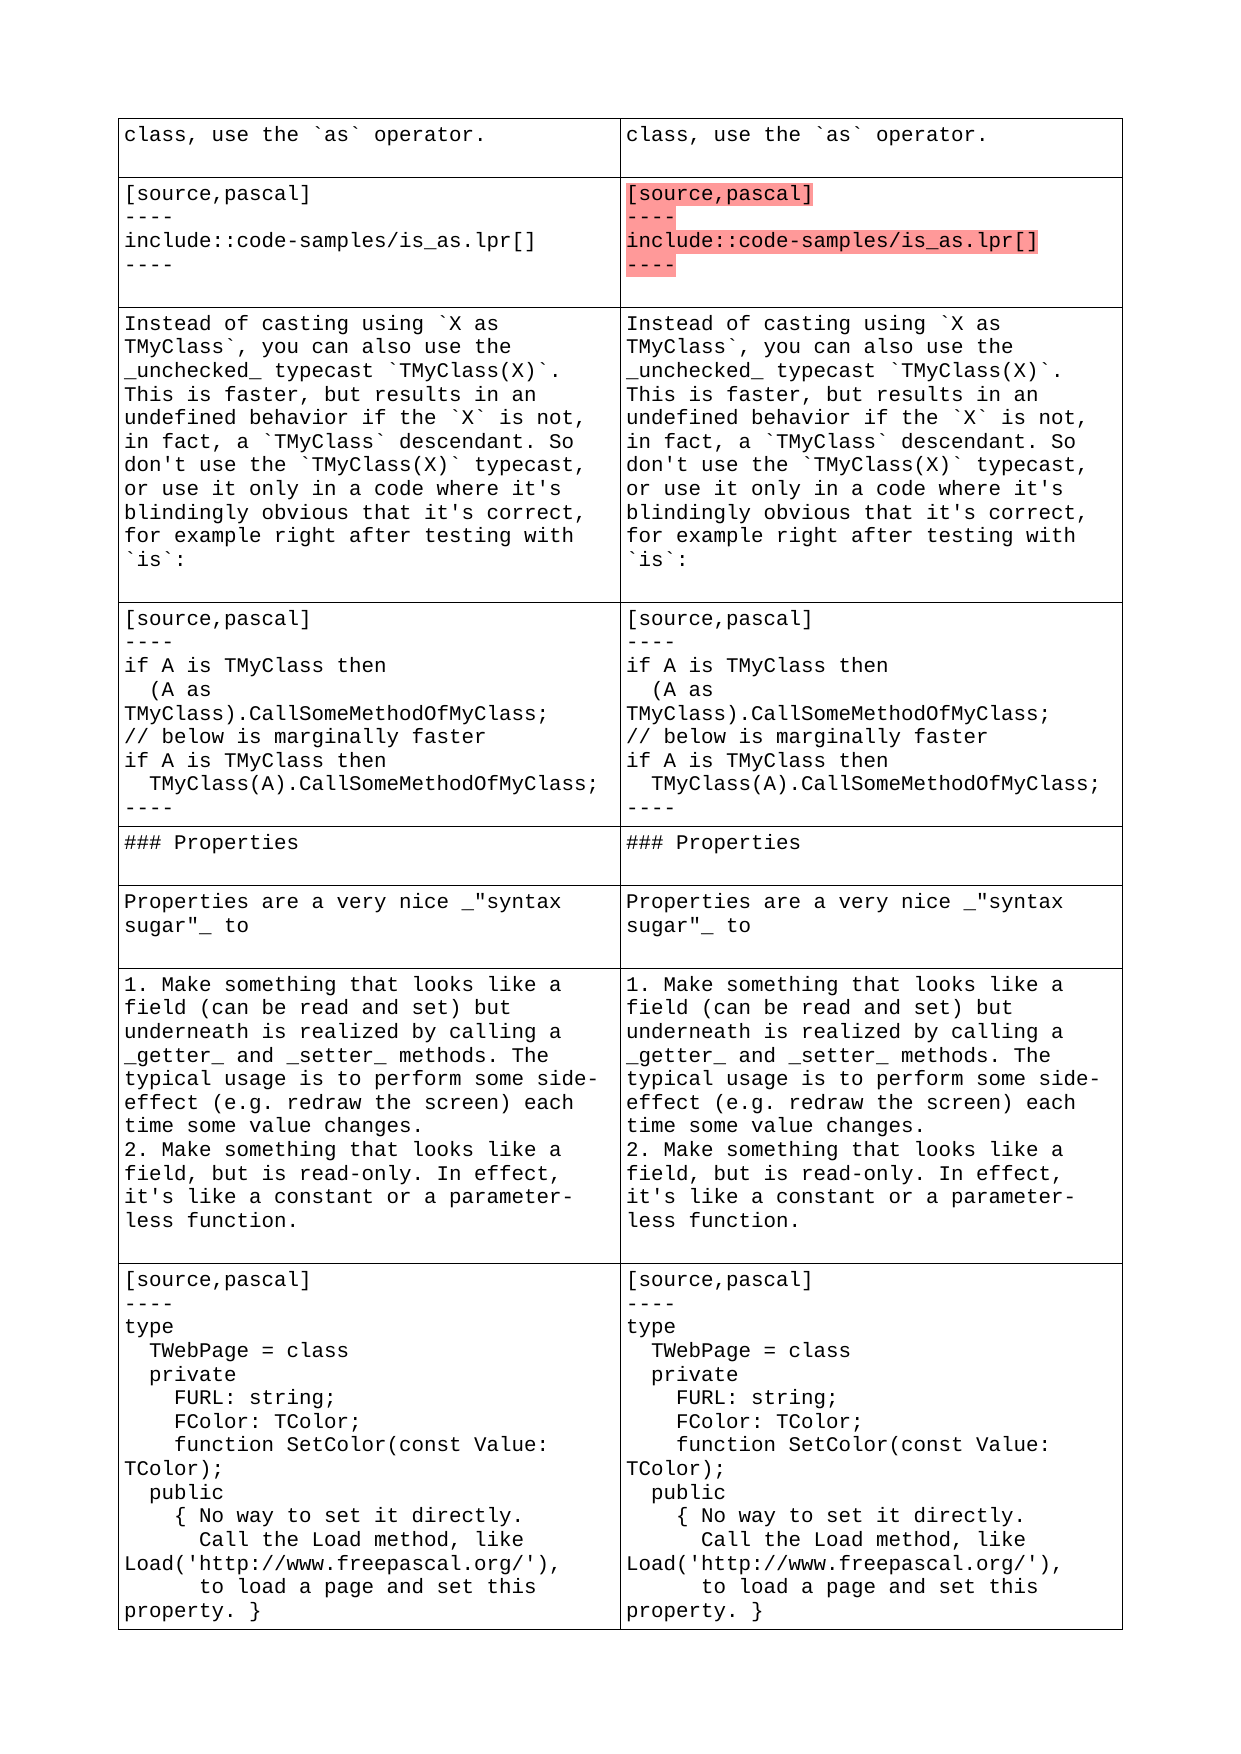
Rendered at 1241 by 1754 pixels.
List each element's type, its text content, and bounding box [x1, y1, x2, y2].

table_cell [source,pascal] ---- if A is TMyClass then (A as TMyClass).CallSomeMethodOfMyClass; // below is marginally faster if A is TMyClass then TMyClass(A).CallSomeMethodOfMyClass; ---- [119, 603, 620, 826]
table_cell ### Properties [621, 827, 1122, 885]
table_cell class, use the `as` operator. [119, 119, 620, 177]
table_cell ### Properties [119, 827, 620, 885]
table_cell [source,pascal] ---- include::code-samples/is_as.lpr[] ---- [119, 178, 620, 307]
table_cell [source,pascal] ---- type TWebPage = class private FURL: string; FColor: TColor; function SetColor(const Value: TColor); public { No way to set it directly. Call the Load method, like Load('http://www.freepascal.org/'), to load a page and set this property. } [119, 1264, 620, 1629]
table_cell class, use the `as` operator. [621, 119, 1122, 177]
table_cell [source,pascal] ---- if A is TMyClass then (A as TMyClass).CallSomeMethodOfMyClass; // below is marginally faster if A is TMyClass then TMyClass(A).CallSomeMethodOfMyClass; ---- [621, 603, 1122, 826]
table_cell [source,pascal] ---- include::code-samples/is_as.lpr[] ---- [621, 178, 1122, 307]
table_cell Properties are a very nice _"syntax sugar"_ to [621, 886, 1122, 968]
table_cell 1. Make something that looks like a field (can be read and set) but underneath is realized by calling a _getter_ and _setter_ methods. The typical usage is to perform some side-effect (e.g. redraw the screen) each time some value changes. 2. Make something that looks like a field, but is read-only. In effect, it's like a constant or a parameter-less function. [621, 969, 1122, 1263]
table_cell Properties are a very nice _"syntax sugar"_ to [119, 886, 620, 968]
table_cell Instead of casting using `X as TMyClass`, you can also use the _unchecked_ typecast `TMyClass(X)`. This is faster, but results in an undefined behavior if the `X` is not, in fact, a `TMyClass` descendant. So don't use the `TMyClass(X)` typecast, or use it only in a code where it's blindingly obvious that it's correct, for example right after testing with `is`: [621, 308, 1122, 602]
table_cell 1. Make something that looks like a field (can be read and set) but underneath is realized by calling a _getter_ and _setter_ methods. The typical usage is to perform some side-effect (e.g. redraw the screen) each time some value changes. 2. Make something that looks like a field, but is read-only. In effect, it's like a constant or a parameter-less function. [119, 969, 620, 1263]
table_cell [source,pascal] ---- type TWebPage = class private FURL: string; FColor: TColor; function SetColor(const Value: TColor); public { No way to set it directly. Call the Load method, like Load('http://www.freepascal.org/'), to load a page and set this property. } [621, 1264, 1122, 1629]
table_cell Instead of casting using `X as TMyClass`, you can also use the _unchecked_ typecast `TMyClass(X)`. This is faster, but results in an undefined behavior if the `X` is not, in fact, a `TMyClass` descendant. So don't use the `TMyClass(X)` typecast, or use it only in a code where it's blindingly obvious that it's correct, for example right after testing with `is`: [119, 308, 620, 602]
